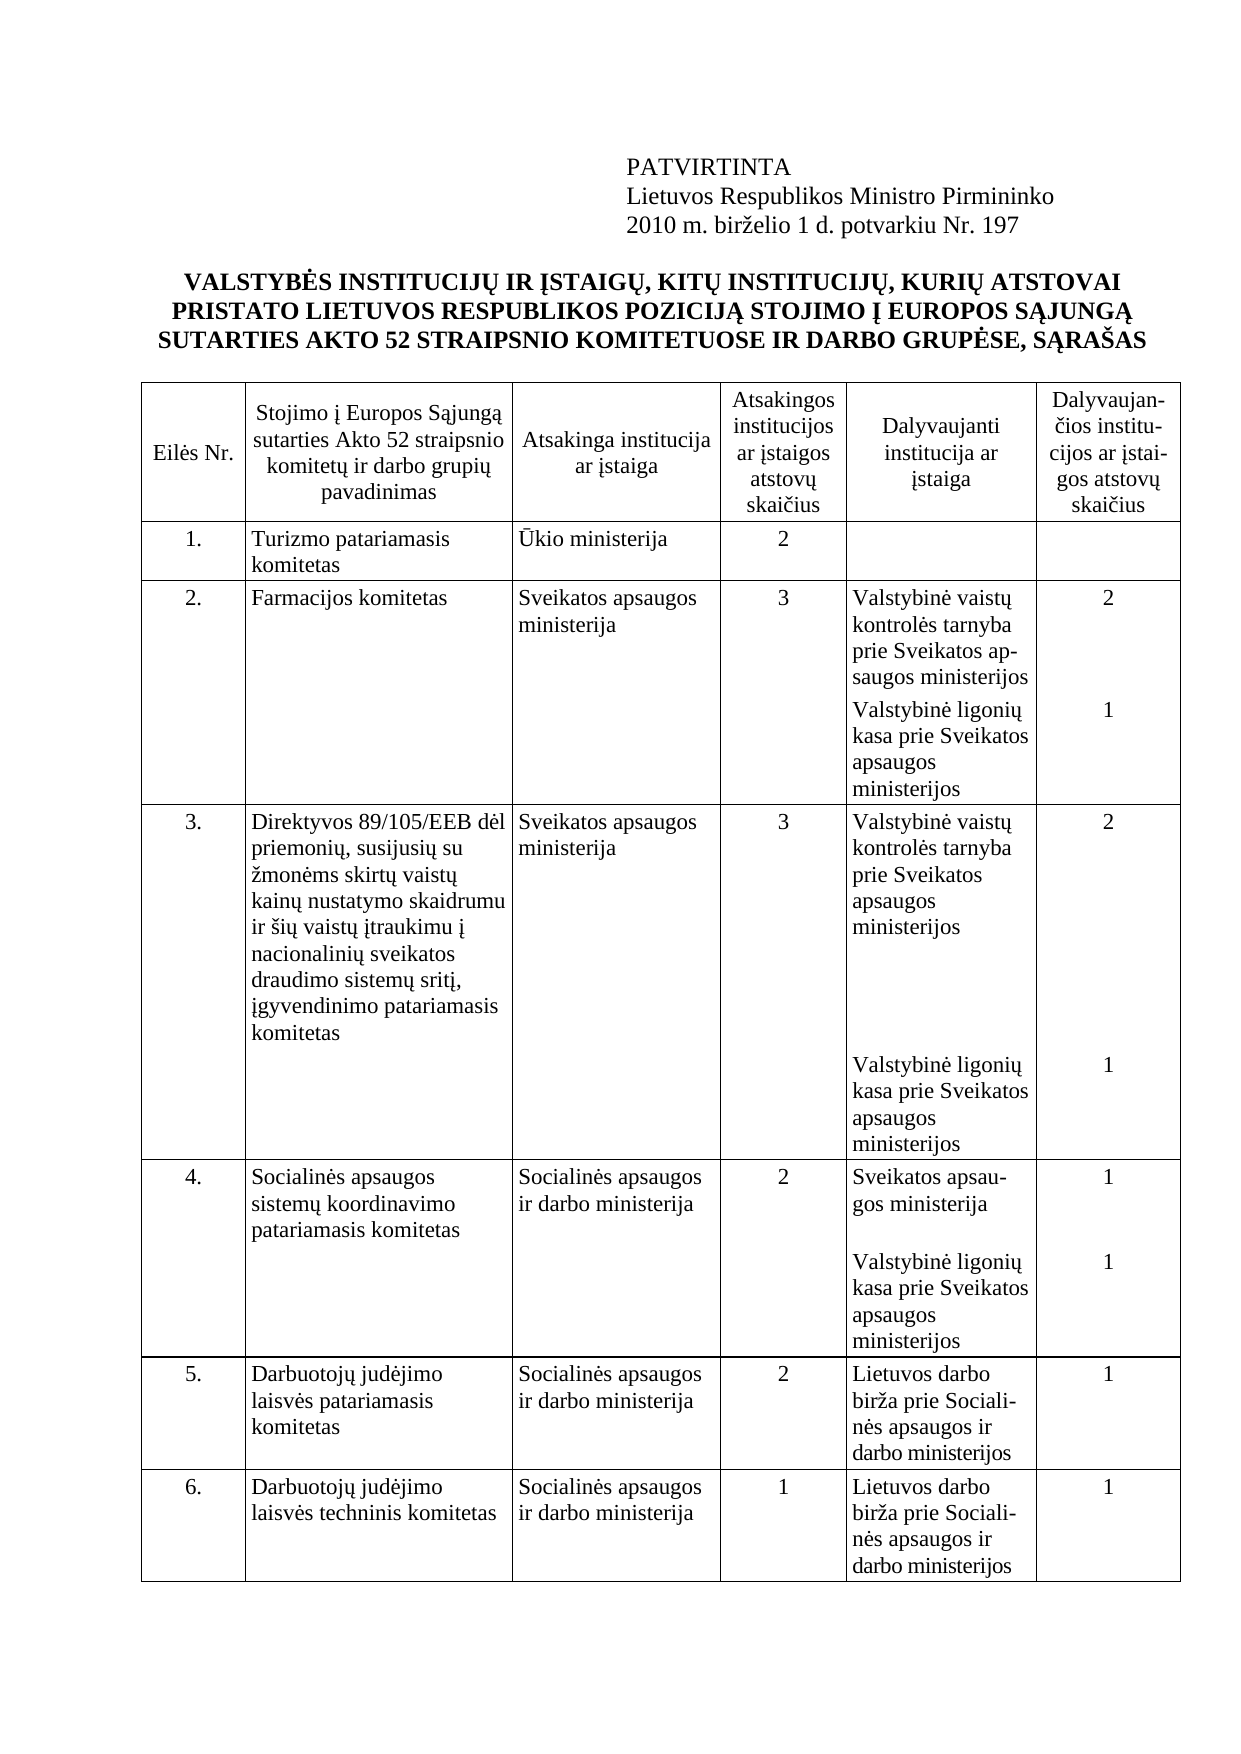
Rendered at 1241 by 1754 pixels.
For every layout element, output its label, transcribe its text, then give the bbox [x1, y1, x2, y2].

table_cell 2 [721, 1160, 846, 1245]
table_cell 1 [1037, 1358, 1180, 1469]
table_cell Farmacijos komitetas [246, 581, 512, 693]
table_cell 2. [142, 581, 245, 693]
table_cell Sveikatos apsaugos ministerija [513, 805, 720, 1048]
table_cell Ūkio ministerija [513, 522, 720, 580]
table_header Atsakinga institucija ar įstaiga [513, 383, 720, 521]
table_cell 2 [1037, 581, 1180, 693]
table_cell Sveikatos apsau­gos ministerija [847, 1160, 1036, 1245]
table_cell Direktyvos 89/105/EEB dėl priemonių, susijusių su žmonėms skirtų vaistų kainų nustatymo skaidrumu ir šių vaistų įtraukimu į nacionalinių sveikatos draudimo sistemų sritį, įgyvendinimo patariamasis komitetas [246, 805, 512, 1048]
table_cell Sveikatos apsaugos ministerija [513, 581, 720, 693]
table_cell Turizmo patariamasis komitetas [246, 522, 512, 580]
table_cell 6. [142, 1470, 245, 1581]
table_cell Lietuvos darbo birža prie Socia­li­nės apsaugos ir darbo ministe­ri­jos [847, 1470, 1036, 1581]
table_cell [246, 1048, 512, 1159]
table_cell 3 [721, 581, 846, 693]
table_cell [721, 1245, 846, 1356]
table_cell [513, 693, 720, 804]
table_cell [721, 693, 846, 804]
table_cell [246, 1245, 512, 1356]
table_header Atsakingos institucijos ar įstaigos atstovų skaičius [721, 383, 846, 521]
text Valstybės institucijų ir įstaigų, kitų institucijų, kurių atstovai pristato Lietuvos Respublikos poziciją Stojimo į Europos Sąjungą sutarties akto 52 strAIPSNIO Komitetuose ir darbo grupėse, sąrašas [153, 267, 1152, 353]
table_header Stojimo į Europos Sąjungą sutarties Akto 52 straipsnio komitetų ir darbo grupių pavadinimas [246, 383, 512, 521]
table_cell [246, 693, 512, 804]
table_cell Lietuvos darbo birža prie Sociali­nės apsaugos ir darbo ministerijos [847, 1358, 1036, 1469]
table_cell 1 [721, 1470, 846, 1581]
table_cell Darbuotojų judėjimo laisvės patariamasis komitetas [246, 1358, 512, 1469]
table_cell Valstybinė ligo­nių kasa prie Sveikatos apsau­gos ministerijos [847, 1245, 1036, 1356]
table_cell 5. [142, 1358, 245, 1469]
table_cell 2 [721, 522, 846, 580]
table_cell Valstybinė ligo­nių kasa prie Sveikatos apsau­gos ministerijos [847, 693, 1036, 804]
table_header Eilės Nr. [142, 383, 245, 521]
table_cell [142, 1048, 245, 1159]
table_cell [142, 693, 245, 804]
table_cell 3 [721, 805, 846, 1048]
table_cell [142, 1245, 245, 1356]
table_cell 2 [721, 1358, 846, 1469]
table_cell Darbuotojų judėjimo laisvės techninis komitetas [246, 1470, 512, 1581]
table_cell 1. [142, 522, 245, 580]
table_cell Valstybinė vaistų kontrolės tarnyba prie Sveikatos apsaugos ministerijos [847, 805, 1036, 1048]
table_header Dalyvaujanti institucija ar įstaiga [847, 383, 1036, 521]
table_cell 1 [1037, 1160, 1180, 1245]
table_cell Socialinės apsaugos ir darbo ministerija [513, 1160, 720, 1245]
table_cell 1 [1037, 693, 1180, 804]
table_cell 4. [142, 1160, 245, 1245]
text PATVIRTINTA Lietuvos Respublikos Ministro Pirmininko 2010 m. birželio 1 d. potvarkiu Nr. 197 [626, 152, 1152, 238]
table_cell [1037, 522, 1180, 580]
table_cell 1 [1037, 1470, 1180, 1581]
table_cell 1 [1037, 1048, 1180, 1159]
table_cell [513, 1245, 720, 1356]
table_cell [513, 1048, 720, 1159]
table_cell Socialinės apsaugos sistemų koordinavimo patariamasis komitetas [246, 1160, 512, 1245]
table_cell 2 [1037, 805, 1180, 1048]
table_cell 3. [142, 805, 245, 1048]
table_header Dalyvaujan­čios institu­cijos ar įstai­gos atstovų skaičius [1037, 383, 1180, 521]
table_cell Socialinės apsaugos ir darbo ministerija [513, 1470, 720, 1581]
table_cell [721, 1048, 846, 1159]
table_cell Valstybinė vaistų kontrolės tarnyba prie Sveikatos ap­saugos ministerijos [847, 581, 1036, 693]
table_cell Valstybinė ligo­nių kasa prie Sveikatos apsau­gos ministerijos [847, 1048, 1036, 1159]
table_cell Socialinės apsaugos ir darbo ministerija [513, 1358, 720, 1469]
table_cell 1 [1037, 1245, 1180, 1356]
table_cell [847, 522, 1036, 580]
